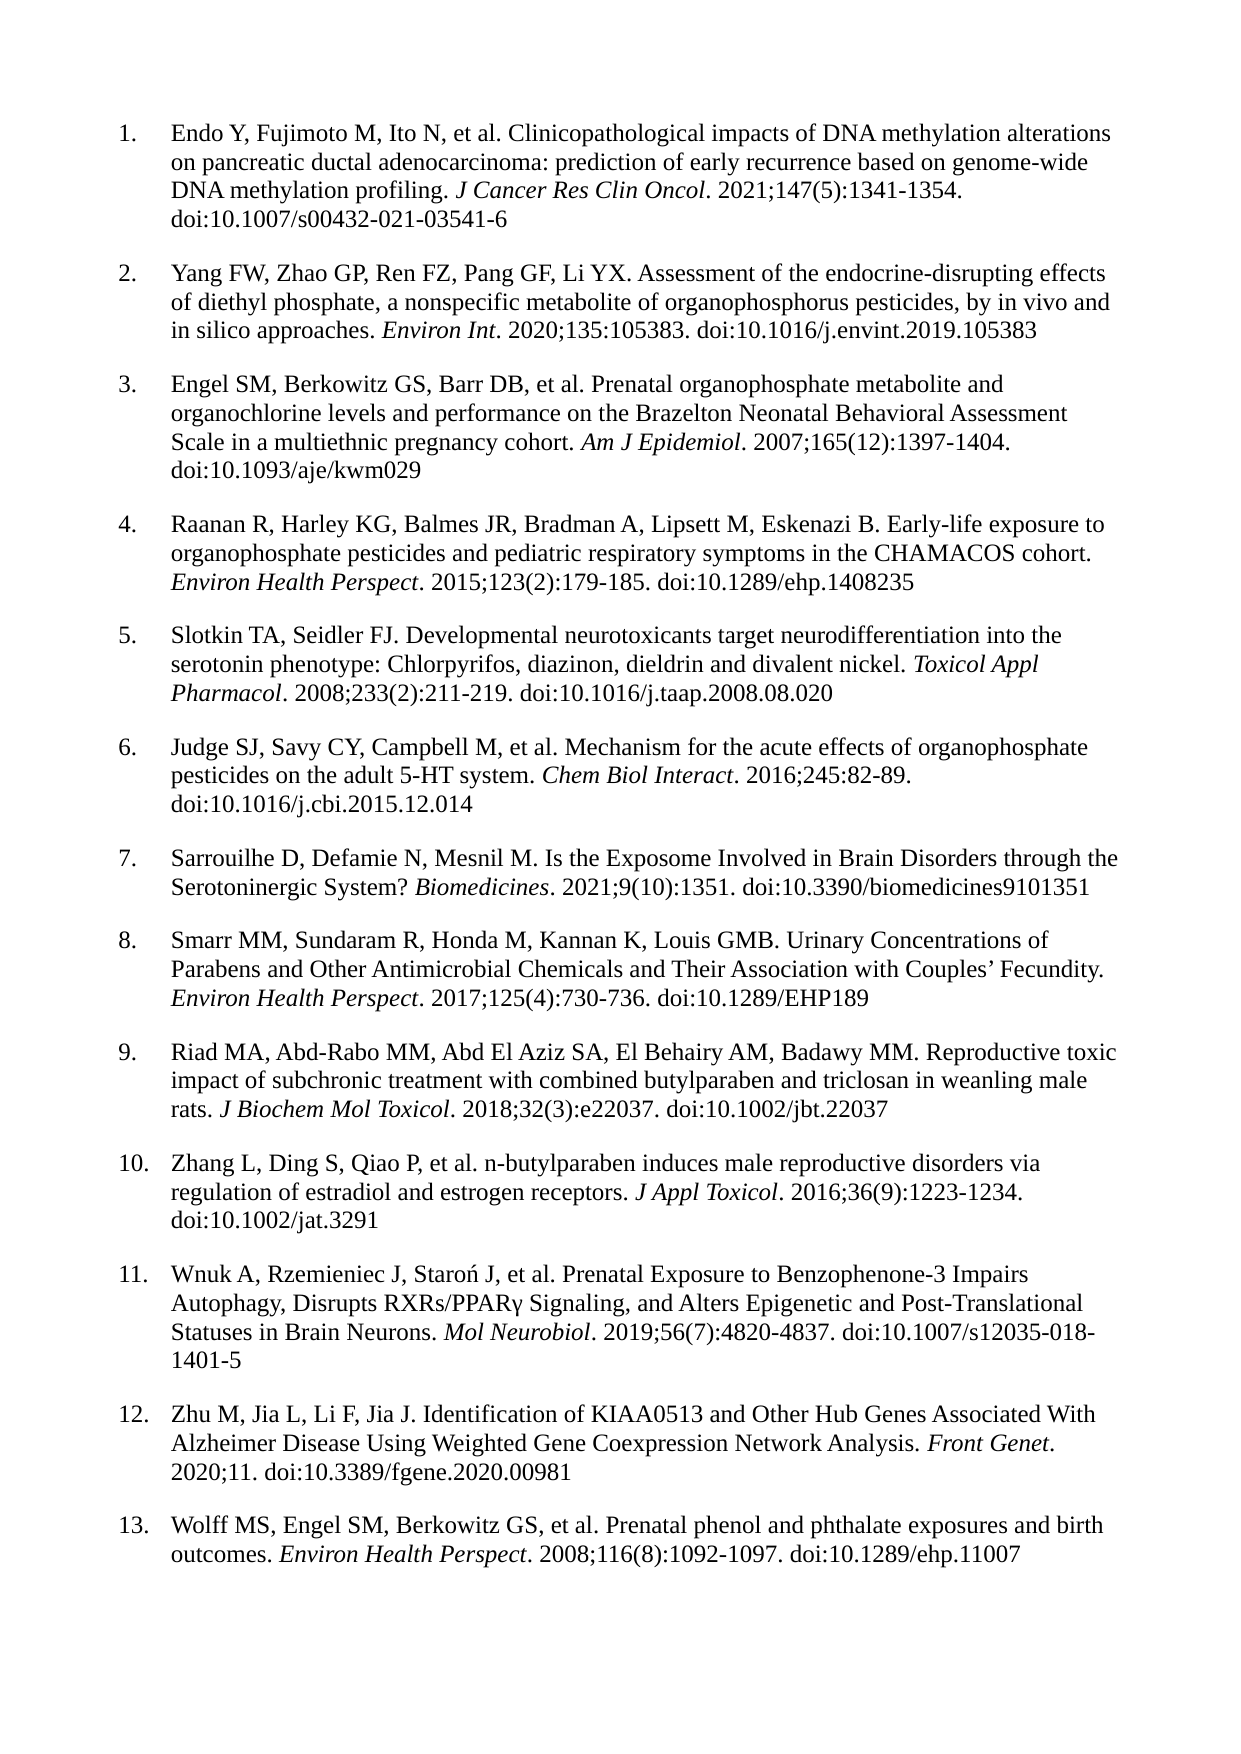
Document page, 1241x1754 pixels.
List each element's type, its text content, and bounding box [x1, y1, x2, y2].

text 9. Riad MA, Abd-Rabo MM, Abd El Aziz SA, El Behairy AM, Badawy MM. Reproductive toxic impact of subchronic treatment with combined butylparaben and triclosan in weanling male rats. J Biochem Mol Toxicol. 2018;32(3):e22037. doi:10.1002/jbt.22037 [118, 1037, 1122, 1123]
text 10. Zhang L, Ding S, Qiao P, et al. n-butylparaben induces male reproductive disorders via regulation of estradiol and estrogen receptors. J Appl Toxicol. 2016;36(9):1223-1234. doi:10.1002/jat.3291 [118, 1148, 1122, 1234]
text 8. Smarr MM, Sundaram R, Honda M, Kannan K, Louis GMB. Urinary Concentrations of Parabens and Other Antimicrobial Chemicals and Their Association with Couples’ Fecundity. Environ Health Perspect. 2017;125(4):730-736. doi:10.1289/EHP189 [118, 926, 1122, 1012]
text 1. Endo Y, Fujimoto M, Ito N, et al. Clinicopathological impacts of DNA methylation alterations on pancreatic ductal adenocarcinoma: prediction of early recurrence based on genome-wide DNA methylation profiling. J Cancer Res Clin Oncol. 2021;147(5):1341-1354. doi:10.1007/s00432-021-03541-6 [118, 118, 1122, 233]
text 7. Sarrouilhe D, Defamie N, Mesnil M. Is the Exposome Involved in Brain Disorders through the Serotoninergic System? Biomedicines. 2021;9(10):1351. doi:10.3390/biomedicines9101351 [118, 843, 1122, 901]
text 5. Slotkin TA, Seidler FJ. Developmental neurotoxicants target neurodifferentiation into the serotonin phenotype: Chlorpyrifos, diazinon, dieldrin and divalent nickel. Toxicol Appl Pharmacol. 2008;233(2):211-219. doi:10.1016/j.taap.2008.08.020 [118, 621, 1122, 707]
text 6. Judge SJ, Savy CY, Campbell M, et al. Mechanism for the acute effects of organophosphate pesticides on the adult 5-HT system. Chem Biol Interact. 2016;245:82-89. doi:10.1016/j.cbi.2015.12.014 [118, 732, 1122, 818]
text 11. Wnuk A, Rzemieniec J, Staroń J, et al. Prenatal Exposure to Benzophenone-3 Impairs Autophagy, Disrupts RXRs/PPARγ Signaling, and Alters Epigenetic and Post-Translational Statuses in Brain Neurons. Mol Neurobiol. 2019;56(7):4820-4837. doi:10.1007/s12035-018-1401-5 [118, 1259, 1122, 1374]
text 13. Wolff MS, Engel SM, Berkowitz GS, et al. Prenatal phenol and phthalate exposures and birth outcomes. Environ Health Perspect. 2008;116(8):1092-1097. doi:10.1289/ehp.11007 [118, 1511, 1122, 1568]
text 3. Engel SM, Berkowitz GS, Barr DB, et al. Prenatal organophosphate metabolite and organochlorine levels and performance on the Brazelton Neonatal Behavioral Assessment Scale in a multiethnic pregnancy cohort. Am J Epidemiol. 2007;165(12):1397-1404. doi:10.1093/aje/kwm029 [118, 369, 1122, 484]
text 12. Zhu M, Jia L, Li F, Jia J. Identification of KIAA0513 and Other Hub Genes Associated With Alzheimer Disease Using Weighted Gene Coexpression Network Analysis. Front Genet. 2020;11. doi:10.3389/fgene.2020.00981 [118, 1399, 1122, 1486]
text 4. Raanan R, Harley KG, Balmes JR, Bradman A, Lipsett M, Eskenazi B. Early-life exposure to organophosphate pesticides and pediatric respiratory symptoms in the CHAMACOS cohort. Environ Health Perspect. 2015;123(2):179-185. doi:10.1289/ehp.1408235 [118, 509, 1122, 596]
text 2. Yang FW, Zhao GP, Ren FZ, Pang GF, Li YX. Assessment of the endocrine-disrupting effects of diethyl phosphate, a nonspecific metabolite of organophosphorus pesticides, by in vivo and in silico approaches. Environ Int. 2020;135:105383. doi:10.1016/j.envint.2019.105383 [118, 258, 1122, 344]
